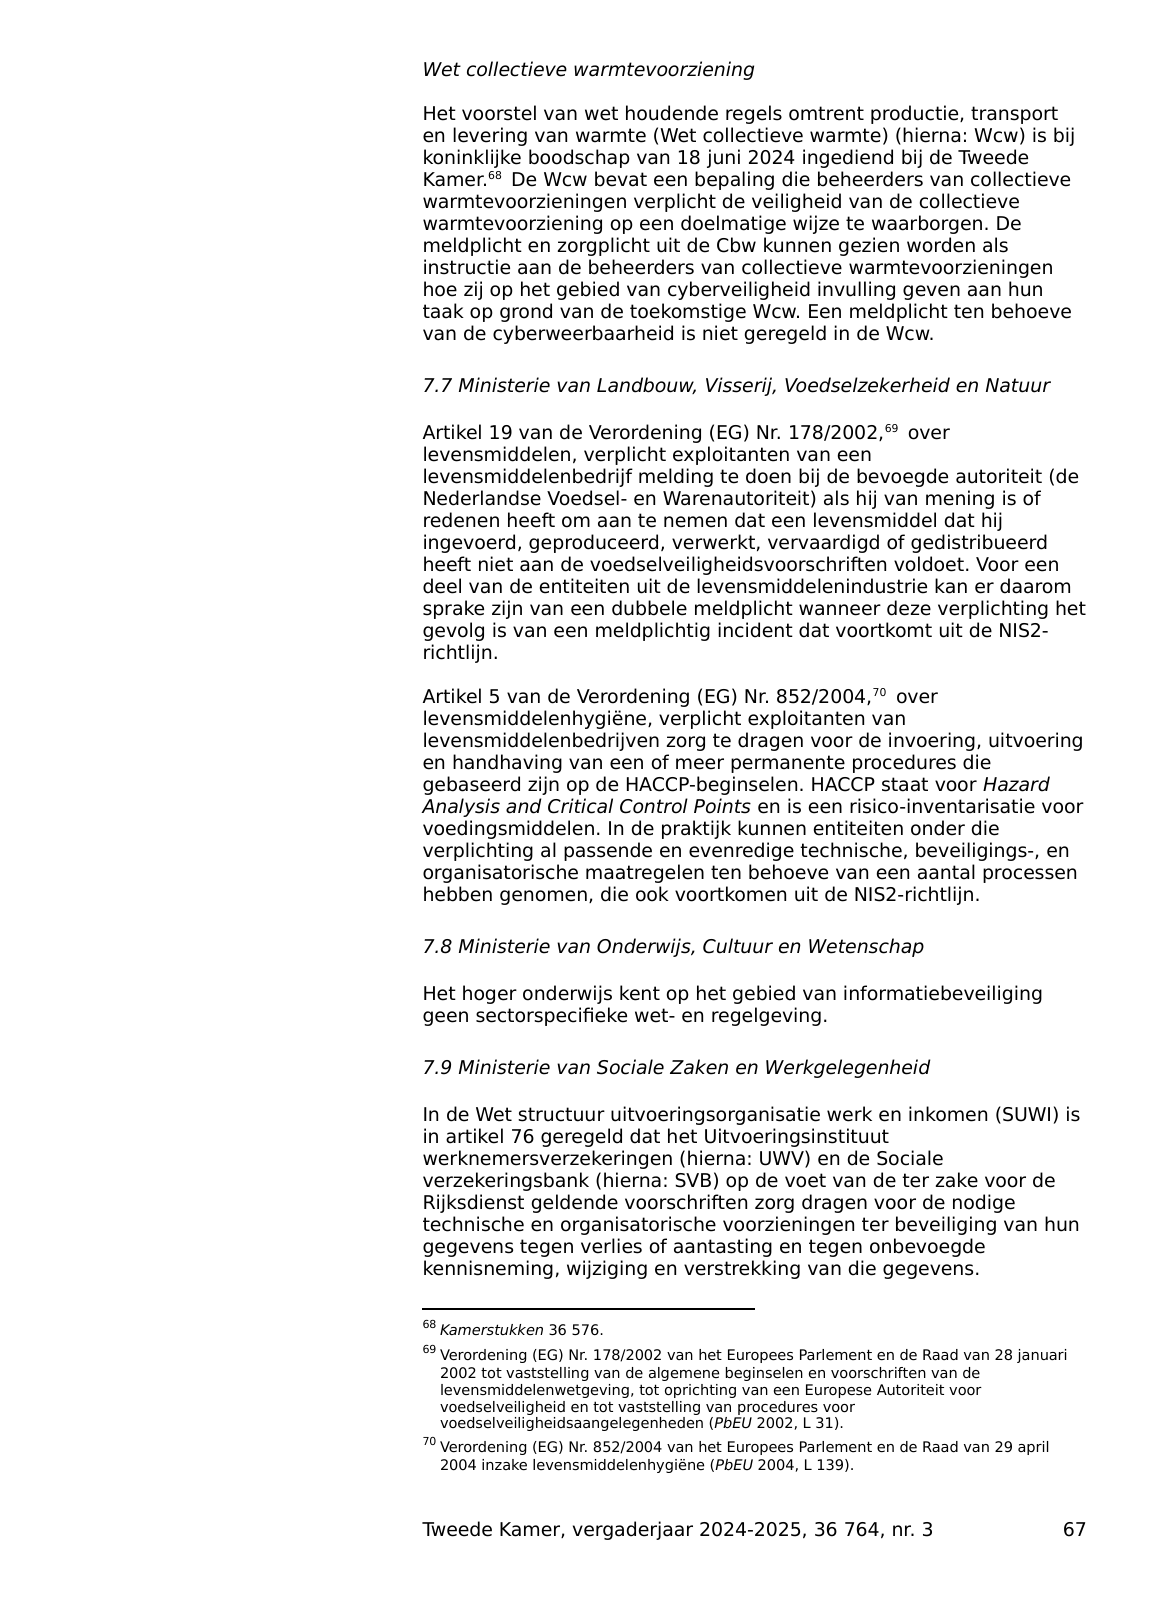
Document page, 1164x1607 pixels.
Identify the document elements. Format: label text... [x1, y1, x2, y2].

text Verordening (EG) Nr. 852/2004 van het Europees Parlement en de Raad van 29 april 2004 inzake levensmiddelenhygiëne (PbEU 2004, L 139). [422, 1435, 1087, 1474]
subtitle 7.8 Ministerie van Onderwijs, Cultuur en Wetenschap [422, 936, 1087, 958]
subtitle Wet collectieve warmtevoorziening [422, 59, 1087, 81]
text Artikel 19 van de Verordening (EG) Nr. 178/2002, over levensmiddelen, verplicht exploitanten van een levensmiddelenbedrijf melding te doen bij de bevoegde autoriteit (de Nederlandse Voedsel- en Warenautoriteit) als hij van mening is of redenen heeft om aan te nemen dat een levensmiddel dat hij ingevoerd, geproduceerd, verwerkt, vervaardigd of gedistribueerd heeft niet aan de voedselveiligheidsvoorschriften voldoet. Voor een deel van de entiteiten uit de levensmiddelenindustrie kan er daarom sprake zijn van een dubbele meldplicht wanneer deze verplichting het gevolg is van een meldplichtig incident dat voortkomt uit de NIS2-richtlijn. [422, 422, 1087, 664]
text In de Wet structuur uitvoeringsorganisatie werk en inkomen (SUWI) is in artikel 76 geregeld dat het Uitvoeringsinstituut werknemersverzekeringen (hierna: UWV) en de Sociale verzekeringsbank (hierna: SVB) op de voet van de ter zake voor de Rijksdienst geldende voorschriften zorg dragen voor de nodige technische en organisatorische voorzieningen ter beveiliging van hun gegevens tegen verlies of aantasting en tegen onbevoegde kennisneming, wijziging en verstrekking van die gegevens. [422, 1104, 1087, 1279]
text Artikel 5 van de Verordening (EG) Nr. 852/2004, over levensmiddelenhygiëne, verplicht exploitanten van levensmiddelenbedrijven zorg te dragen voor de invoering, uitvoering en handhaving van een of meer permanente procedures die gebaseerd zijn op de HACCP-beginselen. HACCP staat voor Hazard Analysis and Critical Control Points en is een risico-inventarisatie voor voedingsmiddelen. In de praktijk kunnen entiteiten onder die verplichting al passende en evenredige technische, beveiligings-, en organisatorische maatregelen ten behoeve van een aantal processen hebben genomen, die ook voortkomen uit de NIS2-richtlijn. [422, 686, 1087, 906]
subtitle 7.9 Ministerie van Sociale Zaken en Werkgelegenheid [422, 1057, 1087, 1079]
text Kamerstukken 36 576. [422, 1318, 1087, 1340]
text Het voorstel van wet houdende regels omtrent productie, transport en levering van warmte (Wet collectieve warmte) (hierna: Wcw) is bij koninklijke boodschap van 18 juni 2024 ingediend bij de Tweede Kamer. De Wcw bevat een bepaling die beheerders van collectieve warmtevoorzieningen verplicht de veiligheid van de collectieve warmtevoorziening op een doelmatige wijze te waarborgen. De meldplicht en zorgplicht uit de Cbw kunnen gezien worden als instructie aan de beheerders van collectieve warmtevoorzieningen hoe zij op het gebied van cyberveiligheid invulling geven aan hun taak op grond van de toekomstige Wcw. Een meldplicht ten behoeve van de cyberweerbaarheid is niet geregeld in de Wcw. [422, 103, 1087, 345]
subtitle 7.7 Ministerie van Landbouw, Visserij, Voedselzekerheid en Natuur [422, 375, 1087, 397]
text Het hoger onderwijs kent op het gebied van informatiebeveiliging geen sectorspecifieke wet- en regelgeving. [422, 983, 1087, 1027]
text Verordening (EG) Nr. 178/2002 van het Europees Parlement en de Raad van 28 januari 2002 tot vaststelling van de algemene beginselen en voorschriften van de levensmiddelenwetgeving, tot oprichting van een Europese Autoriteit voor voedselveiligheid en tot vaststelling van procedures voor voedselveiligheidsaangelegenheden (PbEU 2002, L 31). [422, 1343, 1087, 1432]
